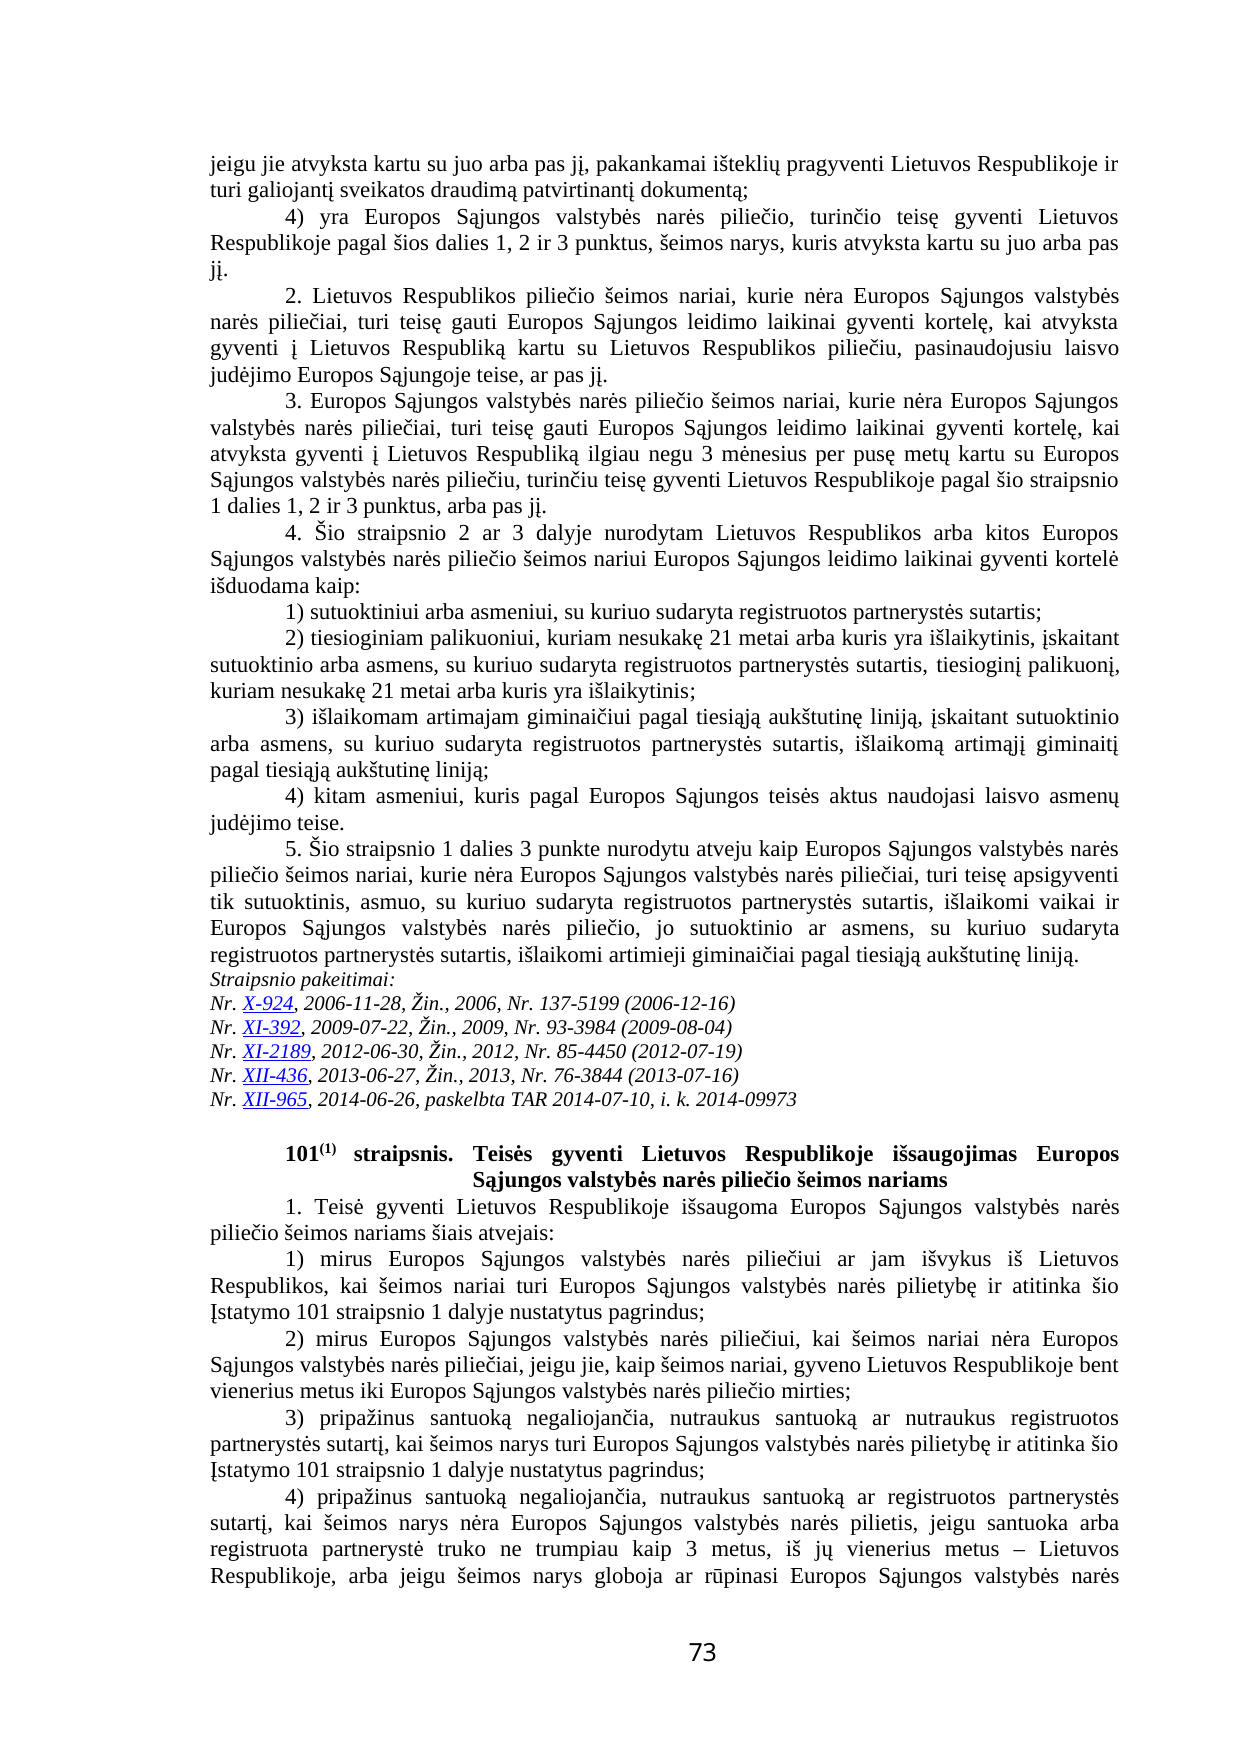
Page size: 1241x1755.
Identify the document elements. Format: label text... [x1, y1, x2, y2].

text Nr. XI-392, 2009-07-22, Žin., 2009, Nr. 93-3984 (2009-08-04) [210, 1015, 1120, 1039]
text 101(1) straipsnis. Teisės gyventi Lietuvos Respublikoje išsaugojimas Europos Sąjungos valstybės narės piliečio šeimos nariams [285, 1140, 1120, 1193]
text 5. Šio straipsnio 1 dalies 3 punkte nurodytu atveju kaip Europos Sąjungos valstybės narės piliečio šeimos nariai, kurie nėra Europos Sąjungos valstybės narės piliečiai, turi teisę apsigyventi tik sutuoktinis, asmuo, su kuriuo sudaryta registruotos partnerystės sutartis, išlaikomi vaikai ir Europos Sąjungos valstybės narės piliečio, jo sutuoktinio ar asmens, su kuriuo sudaryta registruotos partnerystės sutartis, išlaikomi artimieji giminaičiai pagal tiesiąją aukštutinę liniją. [210, 835, 1120, 967]
text 4) kitam asmeniui, kuris pagal Europos Sąjungos teisės aktus naudojasi laisvo asmenų judėjimo teise. [210, 782, 1120, 835]
text 2) tiesioginiam palikuoniui, kuriam nesukakę 21 metai arba kuris yra išlaikytinis, įskaitant sutuoktinio arba asmens, su kuriuo sudaryta registruotos partnerystės sutartis, tiesioginį palikuonį, kuriam nesukakę 21 metai arba kuris yra išlaikytinis; [210, 624, 1120, 703]
text jeigu jie atvyksta kartu su juo arba pas jį, pakankamai išteklių pragyventi Lietuvos Respublikoje ir turi galiojantį sveikatos draudimą patvirtinantį dokumentą; [210, 150, 1120, 203]
text 3. Europos Sąjungos valstybės narės piliečio šeimos nariai, kurie nėra Europos Sąjungos valstybės narės piliečiai, turi teisę gauti Europos Sąjungos leidimo laikinai gyventi kortelę, kai atvyksta gyventi į Lietuvos Respubliką ilgiau negu 3 mėnesius per pusę metų kartu su Europos Sąjungos valstybės narės piliečiu, turinčiu teisę gyventi Lietuvos Respublikoje pagal šio straipsnio 1 dalies 1, 2 ir 3 punktus, arba pas jį. [210, 387, 1120, 519]
text 4) yra Europos Sąjungos valstybės narės piliečio, turinčio teisę gyventi Lietuvos Respublikoje pagal šios dalies 1, 2 ir 3 punktus, šeimos narys, kuris atvyksta kartu su juo arba pas jį. [210, 203, 1120, 282]
text Straipsnio pakeitimai: [210, 967, 1120, 991]
text 1) sutuoktiniui arba asmeniui, su kuriuo sudaryta registruotos partnerystės sutartis; [210, 598, 1120, 624]
text Nr. XII-436, 2013-06-27, Žin., 2013, Nr. 76-3844 (2013-07-16) [210, 1063, 1120, 1087]
text 2) mirus Europos Sąjungos valstybės narės piliečiui, kai šeimos nariai nėra Europos Sąjungos valstybės narės piliečiai, jeigu jie, kaip šeimos nariai, gyveno Lietuvos Respublikoje bent vienerius metus iki Europos Sąjungos valstybės narės piliečio mirties; [210, 1324, 1120, 1404]
text 1) mirus Europos Sąjungos valstybės narės piliečiui ar jam išvykus iš Lietuvos Respublikos, kai šeimos nariai turi Europos Sąjungos valstybės narės pilietybę ir atitinka šio Įstatymo 101 straipsnio 1 dalyje nustatytus pagrindus; [210, 1246, 1120, 1324]
text 3) išlaikomam artimajam giminaičiui pagal tiesiąją aukštutinę liniją, įskaitant sutuoktinio arba asmens, su kuriuo sudaryta registruotos partnerystės sutartis, išlaikomą artimąjį giminaitį pagal tiesiąją aukštutinę liniją; [210, 703, 1120, 782]
text 2. Lietuvos Respublikos piliečio šeimos nariai, kurie nėra Europos Sąjungos valstybės narės piliečiai, turi teisę gauti Europos Sąjungos leidimo laikinai gyventi kortelę, kai atvyksta gyventi į Lietuvos Respubliką kartu su Lietuvos Respublikos piliečiu, pasinaudojusiu laisvo judėjimo Europos Sąjungoje teise, ar pas jį. [210, 282, 1120, 387]
text 1. Teisė gyventi Lietuvos Respublikoje išsaugoma Europos Sąjungos valstybės narės piliečio šeimos nariams šiais atvejais: [210, 1193, 1120, 1246]
text 4. Šio straipsnio 2 ar 3 dalyje nurodytam Lietuvos Respublikos arba kitos Europos Sąjungos valstybės narės piliečio šeimos nariui Europos Sąjungos leidimo laikinai gyventi kortelė išduodama kaip: [210, 519, 1120, 598]
text 4) pripažinus santuoką negaliojančia, nutraukus santuoką ar registruotos partnerystės sutartį, kai šeimos narys nėra Europos Sąjungos valstybės narės pilietis, jeigu santuoka arba registruota partnerystė truko ne trumpiau kaip 3 metus, iš jų vienerius metus – Lietuvos Respublikoje, arba jeigu šeimos narys globoja ar rūpinasi Europos Sąjungos valstybės narės [210, 1483, 1120, 1588]
text Nr. XI-2189, 2012-06-30, Žin., 2012, Nr. 85-4450 (2012-07-19) [210, 1039, 1120, 1063]
text Nr. X-924, 2006-11-28, Žin., 2006, Nr. 137-5199 (2006-12-16) [210, 991, 1120, 1015]
text 3) pripažinus santuoką negaliojančia, nutraukus santuoką ar nutraukus registruotos partnerystės sutartį, kai šeimos narys turi Europos Sąjungos valstybės narės pilietybę ir atitinka šio Įstatymo 101 straipsnio 1 dalyje nustatytus pagrindus; [210, 1404, 1120, 1483]
text Nr. XII-965, 2014-06-26, paskelbta TAR 2014-07-10, i. k. 2014-09973 [210, 1087, 1120, 1111]
